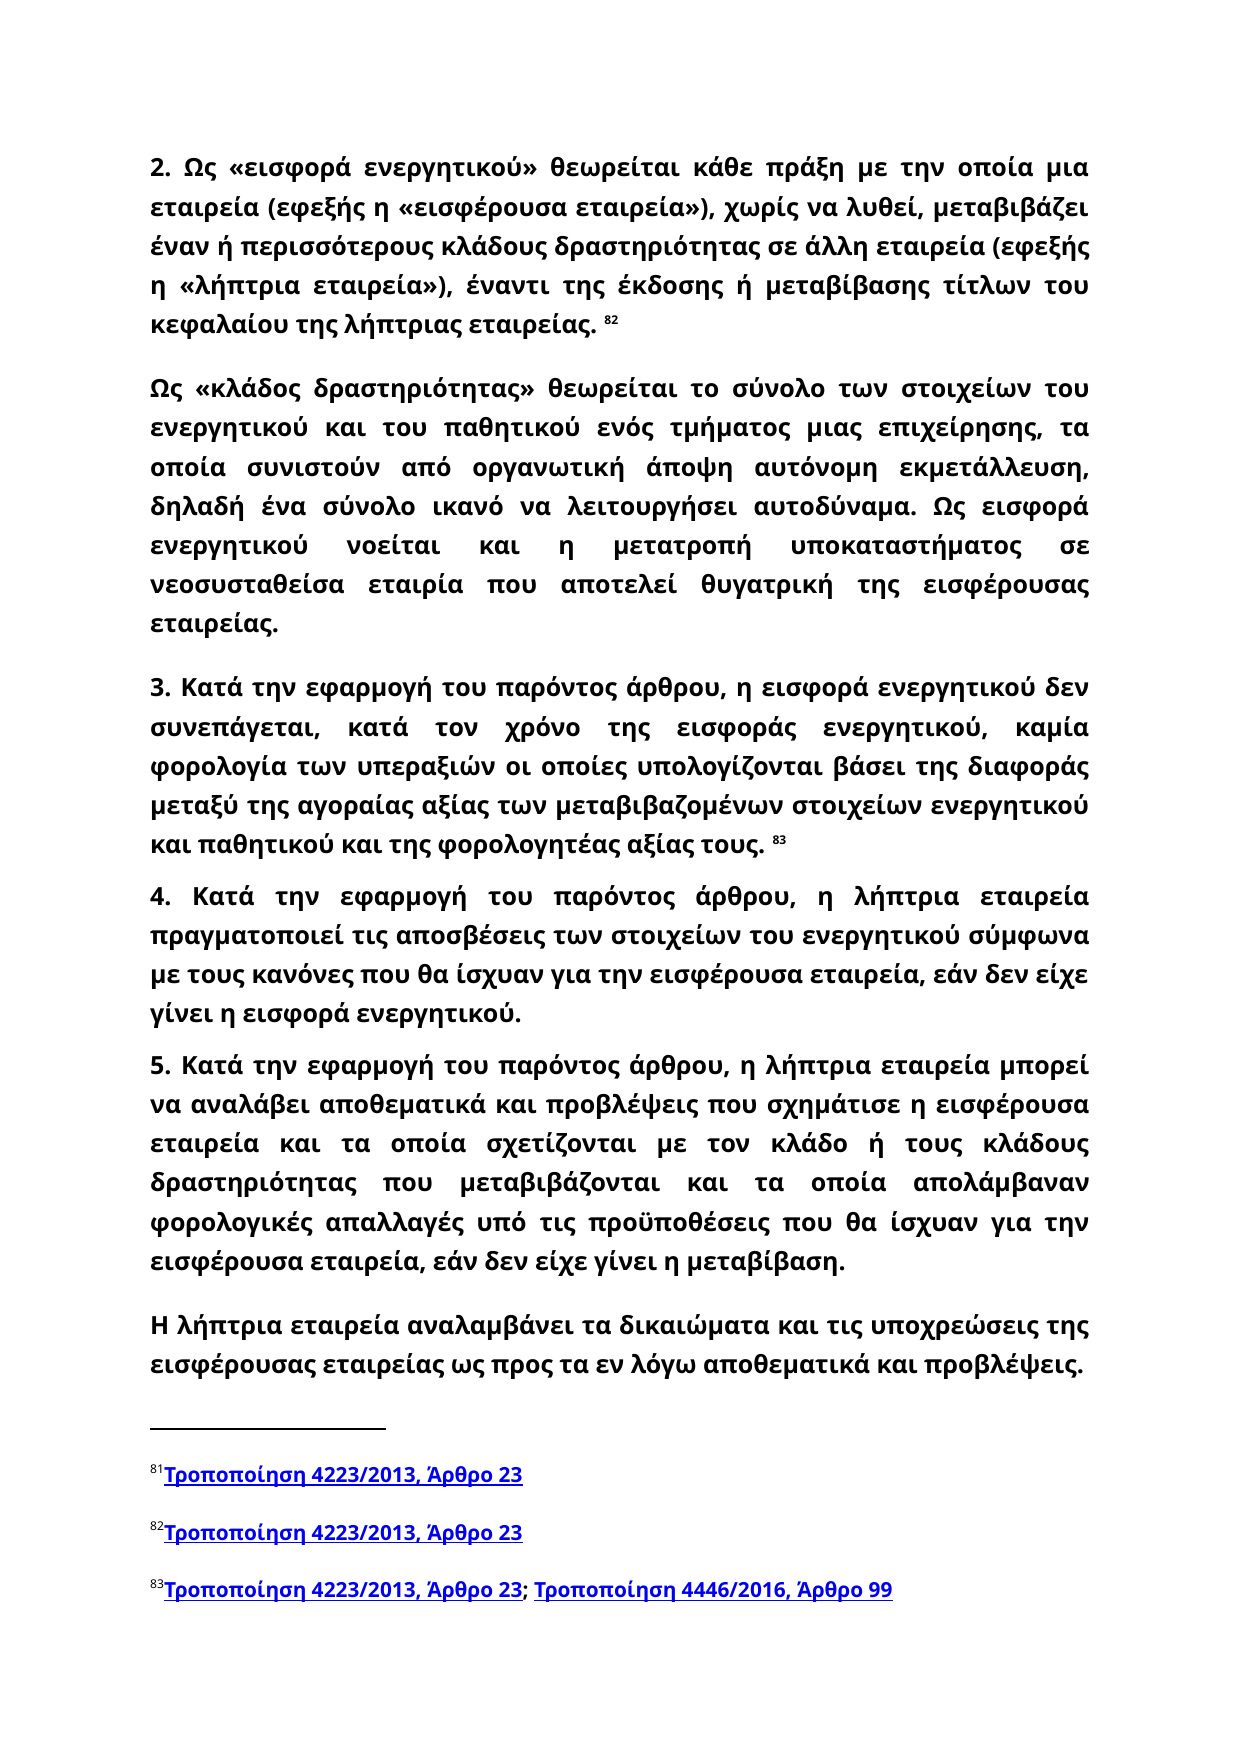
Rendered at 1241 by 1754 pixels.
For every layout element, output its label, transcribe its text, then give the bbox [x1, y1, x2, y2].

text Ως «κλάδος δραστηριότητας» θεωρείται το σύνολο των στοιχείων του ενεργητικού και του παθητικού ενός τμήματος μιας επιχείρησης, τα οποία συνιστούν από οργανωτική άποψη αυτόνομη εκμετάλλευση, δηλαδή ένα σύνολο ικανό να λειτουργήσει αυτοδύναμα. Ως εισφορά ενεργητικού νοείται και η μετατροπή υποκαταστήματος σε νεοσυσταθείσα εταιρία που αποτελεί θυγατρική της εισφέρουσας εταιρείας. [150, 371, 1090, 640]
text 5. Κατά την εφαρμογή του παρόντος άρθρου, η λήπτρια εταιρεία μπορεί να αναλάβει αποθεματικά και προβλέψεις που σχημάτισε η εισφέρουσα εταιρεία και τα οποία σχετίζονται με τον κλάδο ή τους κλάδους δραστηριότητας που μεταβιβάζονται και τα οποία απολάμβαναν φορολογικές απαλλαγές υπό τις προϋποθέσεις που θα ίσχυαν για την εισφέρουσα εταιρεία, εάν δεν είχε γίνει η μεταβίβαση. [150, 1047, 1090, 1277]
text 2. Ως «εισφορά ενεργητικού» θεωρείται κάθε πράξη με την οποία μια εταιρεία (εφεξής η «εισφέρουσα εταιρεία»), χωρίς να λυθεί, μεταβιβάζει έναν ή περισσότερους κλάδους δραστηριότητας σε άλλη εταιρεία (εφεξής η «λήπτρια εταιρεία»), έναντι της έκδοσης ή μεταβίβασης τίτλων του κεφαλαίου της λήπτριας εταιρείας. [150, 150, 1090, 341]
text Τροποποίηση 4223/2013, Άρθρο 23; Τροποποίηση 4446/2016, Άρθρο 99 [150, 1576, 1090, 1604]
text Τροποποίηση 4223/2013, Άρθρο 23 [150, 1518, 1090, 1546]
text Τροποποίηση 4223/2013, Άρθρο 23 [150, 1460, 1090, 1489]
text 3. Κατά την εφαρμογή του παρόντος άρθρου, η εισφορά ενεργητικού δεν συνεπάγεται, κατά τον χρόνο της εισφοράς ενεργητικού, καμία φορολογία των υπεραξιών οι οποίες υπολογίζονται βάσει της διαφοράς μεταξύ της αγοραίας αξίας των μεταβιβαζομένων στοιχείων ενεργητικού και παθητικού και της φορολογητέας αξίας τους. [150, 670, 1090, 861]
text 4. Κατά την εφαρμογή του παρόντος άρθρου, η λήπτρια εταιρεία πραγματοποιεί τις αποσβέσεις των στοιχείων του ενεργητικού σύμφωνα με τους κανόνες που θα ίσχυαν για την εισφέρουσα εταιρεία, εάν δεν είχε γίνει η εισφορά ενεργητικού. [150, 878, 1090, 1030]
text Η λήπτρια εταιρεία αναλαμβάνει τα δικαιώματα και τις υποχρεώσεις της εισφέρουσας εταιρείας ως προς τα εν λόγω αποθεματικά και προβλέψεις. [150, 1307, 1090, 1381]
